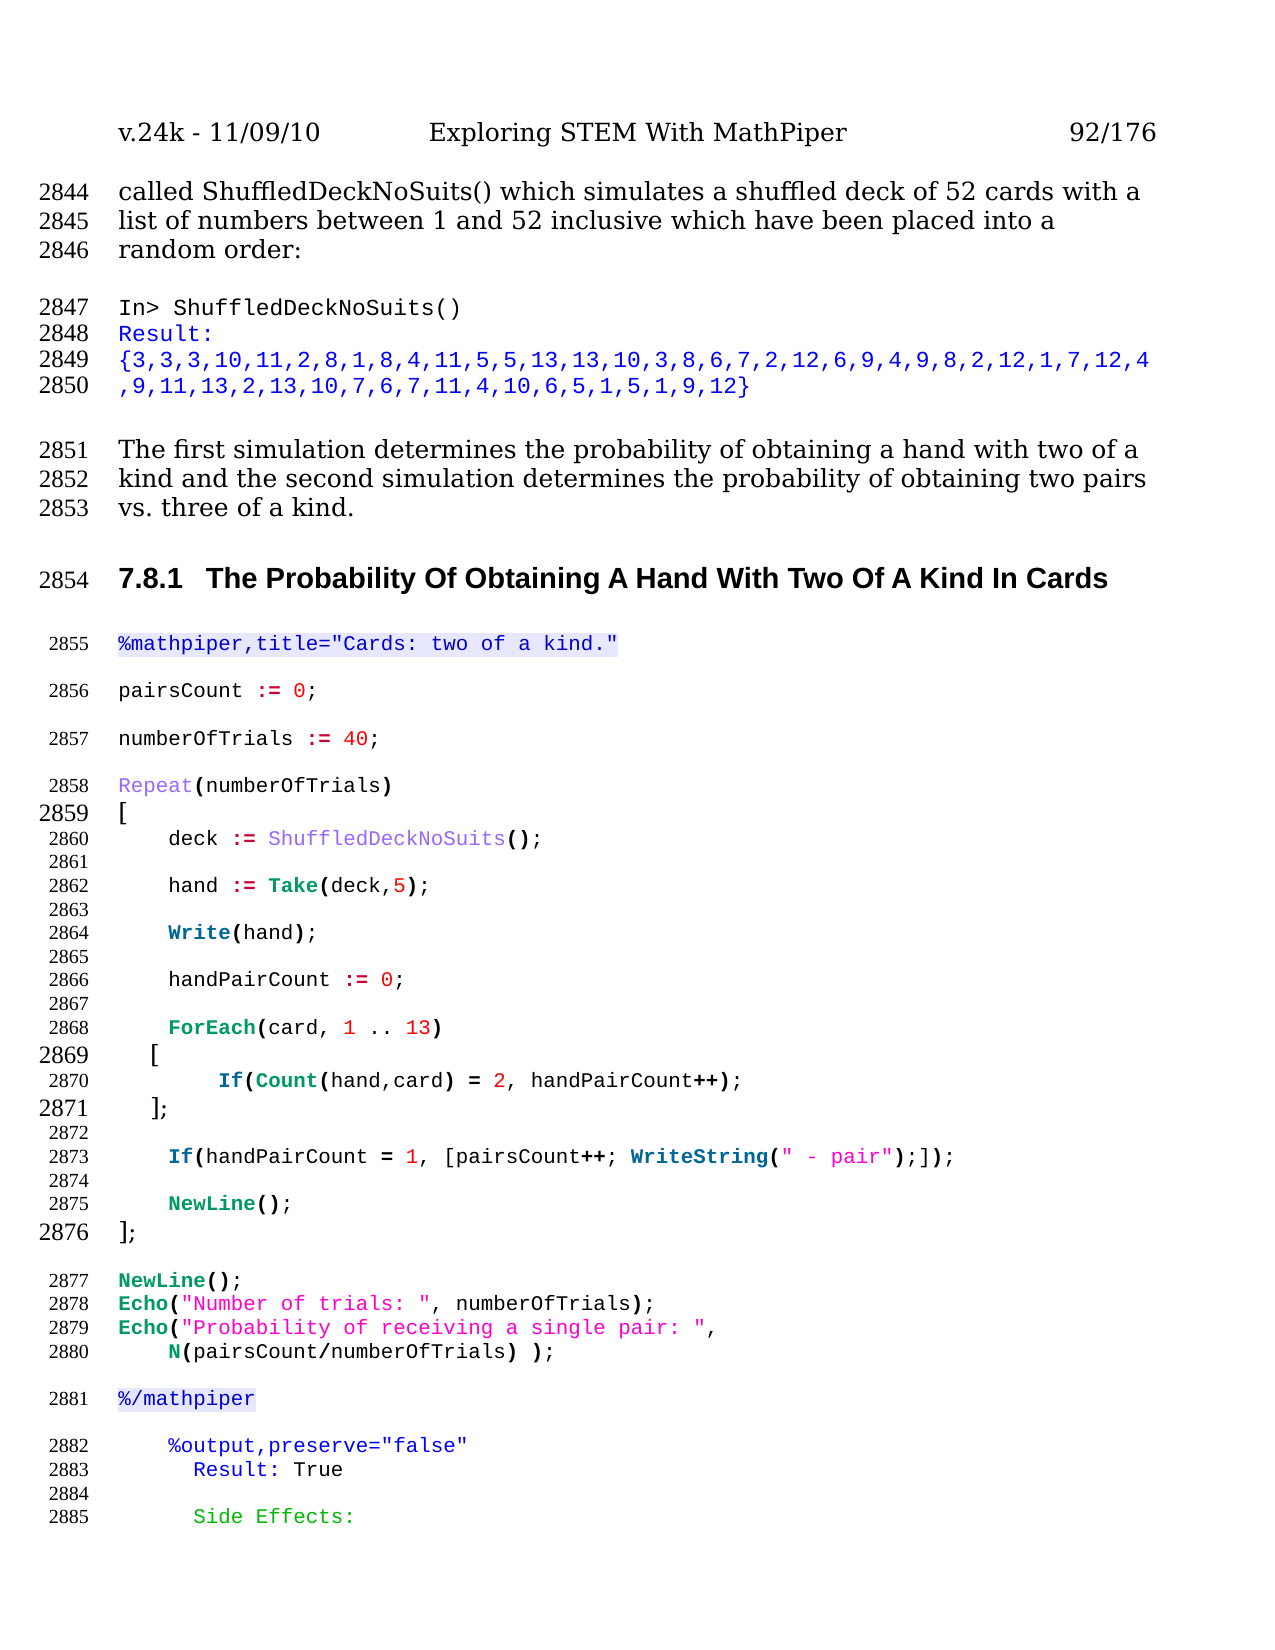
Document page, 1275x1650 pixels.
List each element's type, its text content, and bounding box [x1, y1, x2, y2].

text ]; [118, 1093, 1157, 1122]
text ]; [118, 1217, 1157, 1246]
text NewLine(); [118, 1270, 1157, 1293]
text Write(hand); [118, 922, 1157, 946]
text ForEach(card, 1 .. 13) [118, 1017, 1157, 1040]
text handPairCount := 0; [118, 969, 1157, 993]
text %mathpiper,title="Cards: two of a kind." [118, 633, 1157, 657]
text In> ShuffledDeckNoSuits() [118, 296, 1157, 322]
text If(handPairCount = 1, [pairsCount++; WriteString(" - pair");]); [118, 1146, 1157, 1170]
text Side Effects: [118, 1506, 1157, 1530]
text If(Count(hand,card) = 2, handPairCount++); [118, 1069, 1157, 1093]
text Repeat(numberOfTrials) [118, 775, 1157, 798]
text The first simulation determines the probability of obtaining a hand with two of a kind and the second simulation determines the probability of obtaining two pairs vs. three of a kind. [118, 435, 1157, 522]
text [ [118, 798, 1157, 828]
text Result: True [118, 1459, 1157, 1483]
subtitle The Probability Of Obtaining A Hand With Two Of A Kind In Cards [118, 561, 1157, 595]
text %/mathpiper [118, 1388, 1157, 1412]
text deck := ShuffledDeckNoSuits(); [118, 828, 1157, 851]
text called ShuffledDeckNoSuits() which simulates a shuffled deck of 52 cards with a list of numbers between 1 and 52 inclusive which have been placed into a random order: [118, 177, 1157, 264]
text Echo("Probability of receiving a single pair: ", [118, 1317, 1157, 1341]
text N(pairsCount/numberOfTrials) ); [118, 1341, 1157, 1364]
text [ [118, 1040, 1157, 1069]
text Echo("Number of trials: ", numberOfTrials); [118, 1293, 1157, 1317]
text hand := Take(deck,5); [118, 875, 1157, 898]
text pairsCount := 0; [118, 680, 1157, 704]
text Result: {3,3,3,10,11,2,8,1,8,4,11,5,5,13,13,10,3,8,6,7,2,12,6,9,4,9,8,2,12,1,7,12,4,9,11,13,2,13,10,7,6,7,11,4,10,6,5,1,5,1,9,12} [118, 322, 1157, 400]
text %output,preserve="false" [118, 1435, 1157, 1459]
text NewLine(); [118, 1193, 1157, 1217]
text numberOfTrials := 40; [118, 727, 1157, 751]
